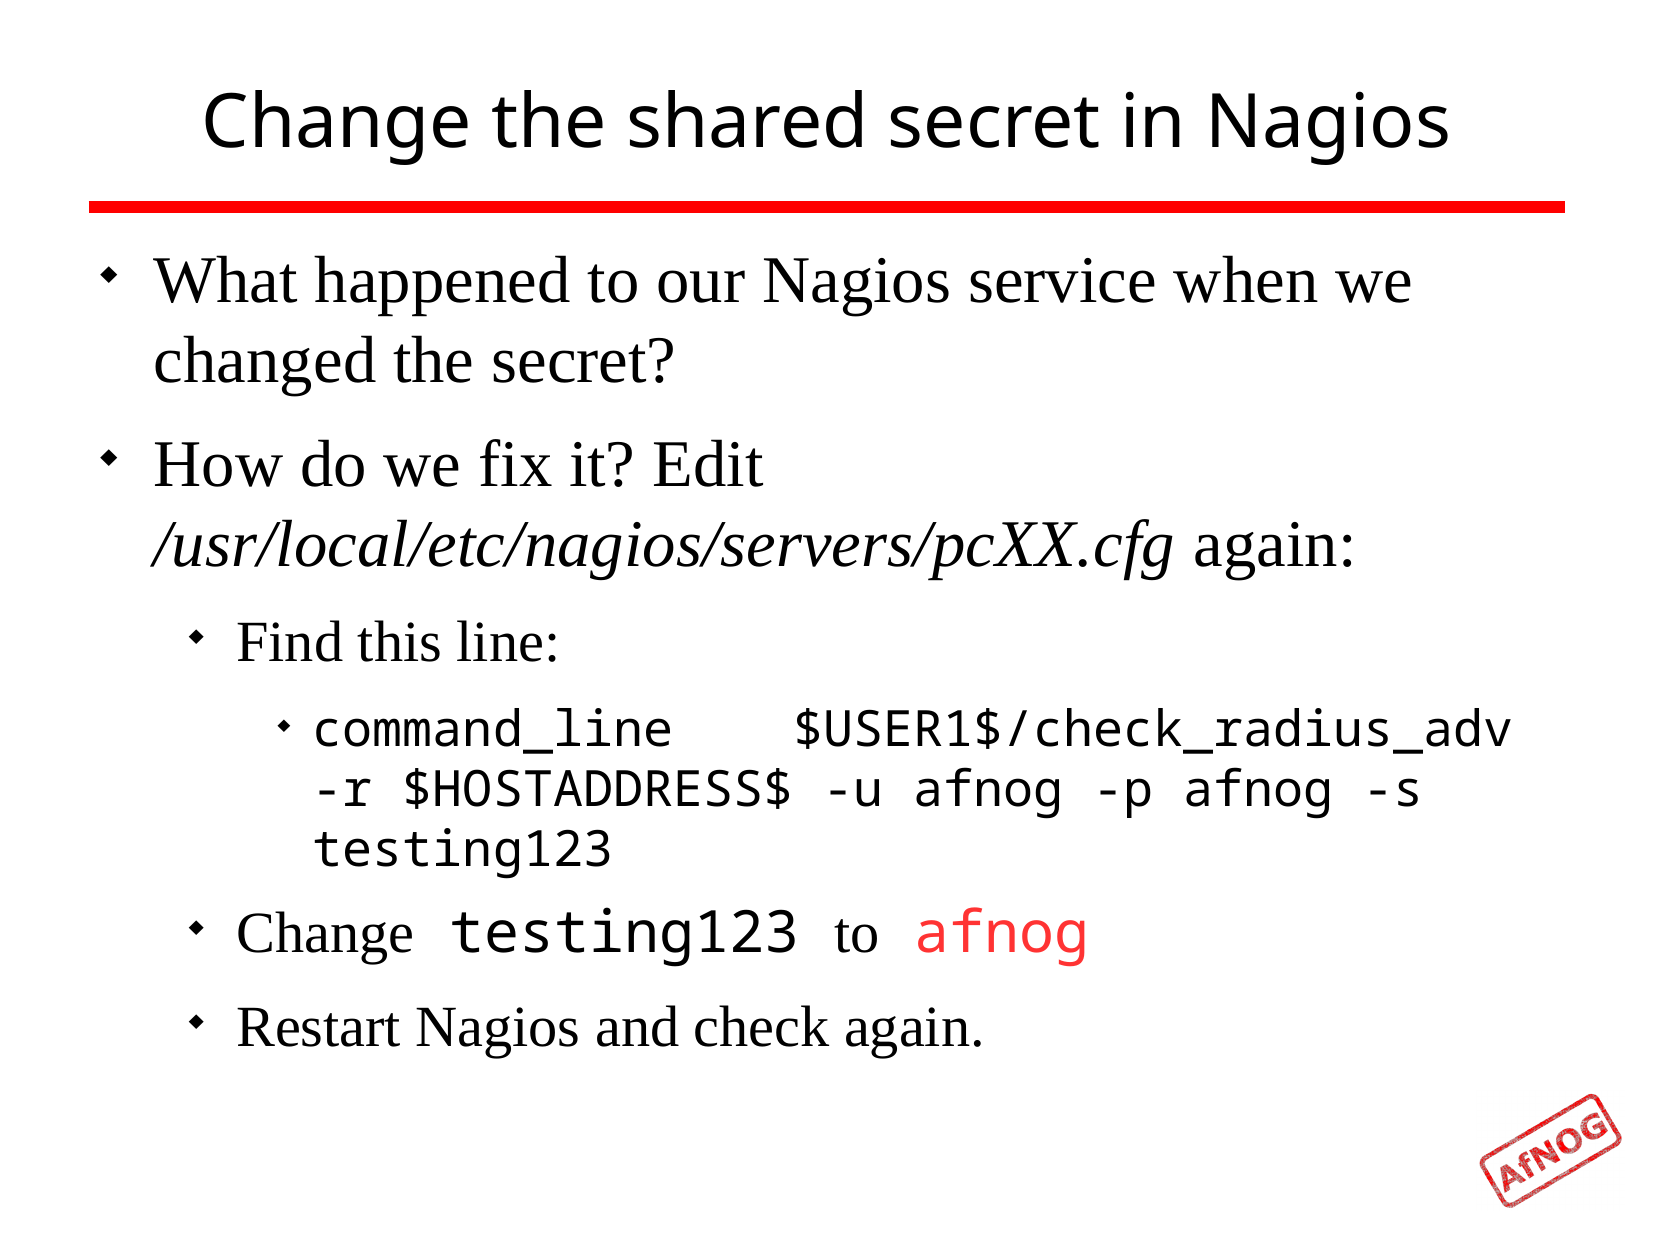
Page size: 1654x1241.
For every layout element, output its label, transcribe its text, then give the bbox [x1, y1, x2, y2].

list What happened to our Nagios service when we changed the secret? How do we fix it? Edit /usr/local/etc/nagios/servers/pcXX.cfg again: Find this line: command_line $USER1$/check_radius_adv -r $HOSTADDRESS$ -u afnog -p afnog -s testing123 Change testing123 to afnog Restart Nagios and check again. [82, 236, 1571, 1152]
title Change the shared secret in Nagios [82, 29, 1571, 207]
picture [1476, 1090, 1625, 1211]
